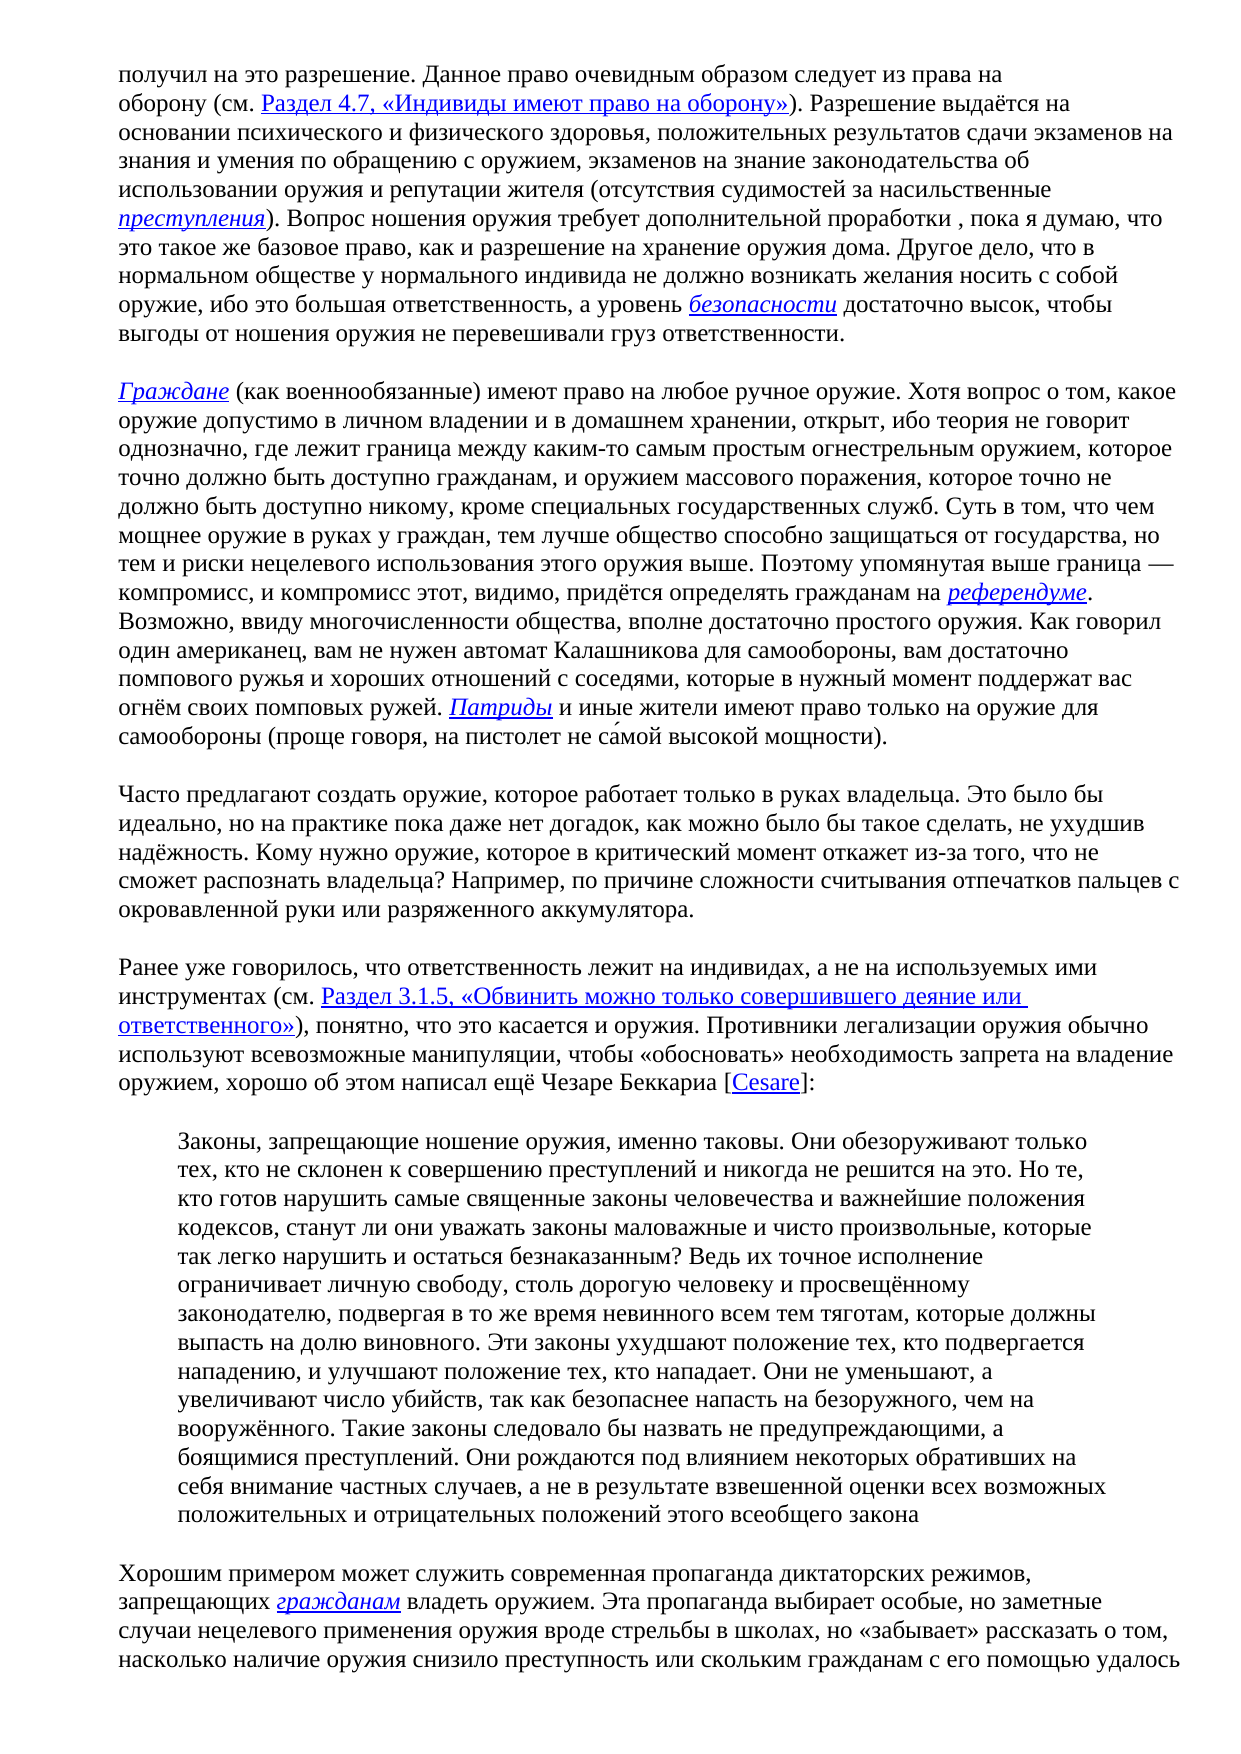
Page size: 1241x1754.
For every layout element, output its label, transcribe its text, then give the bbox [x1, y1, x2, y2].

text Хорошим примером может служить современная пропаганда диктаторских режимов, запрещающих гражданам владеть оружием. Эта пропаганда выбирает особые, но заметные случаи нецелевого применения оружия вроде стрельбы в школах, но «забывает» рассказать о том, насколько наличие оружия снизило преступность или скольким гражданам с его помощью удалось [118, 1558, 1181, 1673]
text Законы, запрещающие ношение оружия, именно таковы. Они обезоруживают только тех, кто не склонен к совершению преступлений и никогда не решится на это. Но те, кто готов нарушить самые священные законы человечества и важнейшие положения кодексов, станут ли они уважать законы маловажные и чисто произвольные, которые так легко нарушить и остаться безнаказанным? Ведь их точное исполнение ограничивает личную свободу, столь дорогую человеку и просвещённому законодателю, подвергая в то же время невинного всем тем тяготам, которые должны выпасть на долю виновного. Эти законы ухудшают положение тех, кто подвергается нападению, и улучшают положение тех, кто нападает. Они не уменьшают, а увеличивают число убийств, так как безопаснее напасть на безоружного, чем на вооружённого. Такие законы следовало бы назвать не предупреждающими, а боящимися преступлений. Они рождаются под влиянием некоторых обративших на себя внимание частных случаев, а не в результате взвешенной оценки всех возможных положительных и отрицательных положений этого всеобщего закона [177, 1126, 1122, 1528]
text Ранее уже говорилось, что ответственность лежит на индивидах, а не на используемых ими инструментах (см. Раздел 3.1.5, «Обвинить можно только совершившего деяние или ответственного»), понятно, что это касается и оружия. Противники легализации оружия обычно используют всевозможные манипуляции, чтобы «обосновать» необходимость запрета на владение оружием, хорошо об этом написал ещё Чезаре Беккариа [Cesare]: [118, 952, 1181, 1096]
text получил на это разрешение. Данное право очевидным образом следует из права на оборону (см. Раздел 4.7, «Индивиды имеют право на оборону»). Разрешение выдаётся на основании психического и физического здоровья, положительных результатов сдачи экзаменов на знания и умения по обращению с оружием, экзаменов на знание законодательства об использовании оружия и репутации жителя (отсутствия судимостей за насильственные преступления). Вопрос ношения оружия требует дополнительной проработки , пока я думаю, что это такое же базовое право, как и разрешение на хранение оружия дома. Другое дело, что в нормальном обществе у нормального индивида не должно возникать желания носить с собой оружие, ибо это большая ответственность, а уровень безопасности достаточно высок, чтобы выгоды от ношения оружия не перевешивали груз ответственности. [118, 59, 1181, 347]
text Часто предлагают создать оружие, которое работает только в руках владельца. Это было бы идеально, но на практике пока даже нет догадок, как можно было бы такое сделать, не ухудшив надёжность. Кому нужно оружие, которое в критический момент откажет из-за того, что не сможет распознать владельца? Например, по причине сложности считывания отпечатков пальцев с окровавленной руки или разряженного аккумулятора. [118, 779, 1181, 923]
text Граждане (как военнообязанные) имеют право на любое ручное оружие. Хотя вопрос о том, какое оружие допустимо в личном владении и в домашнем хранении, открыт, ибо теория не говорит однозначно, где лежит граница между каким-то самым простым огнестрельным оружием, которое точно должно быть доступно гражданам, и оружием массового поражения, которое точно не должно быть доступно никому, кроме специальных государственных служб. Суть в том, что чем мощнее оружие в руках у граждан, тем лучше общество способно защищаться от государства, но тем и риски нецелевого использования этого оружия выше. Поэтому упомянутая выше граница — компромисс, и компромисс этот, видимо, придётся определять гражданам на референдуме. Возможно, ввиду многочисленности общества, вполне достаточно простого оружия. Как говорил один американец, вам не нужен автомат Калашникова для самообороны, вам достаточно помпового ружья и хороших отношений с соседями, которые в нужный момент поддержат вас огнём своих помповых ружей. Патриды и иные жители имеют право только на оружие для самообороны (проще говоря, на пистолет не са́мой высокой мощности). [118, 376, 1181, 750]
